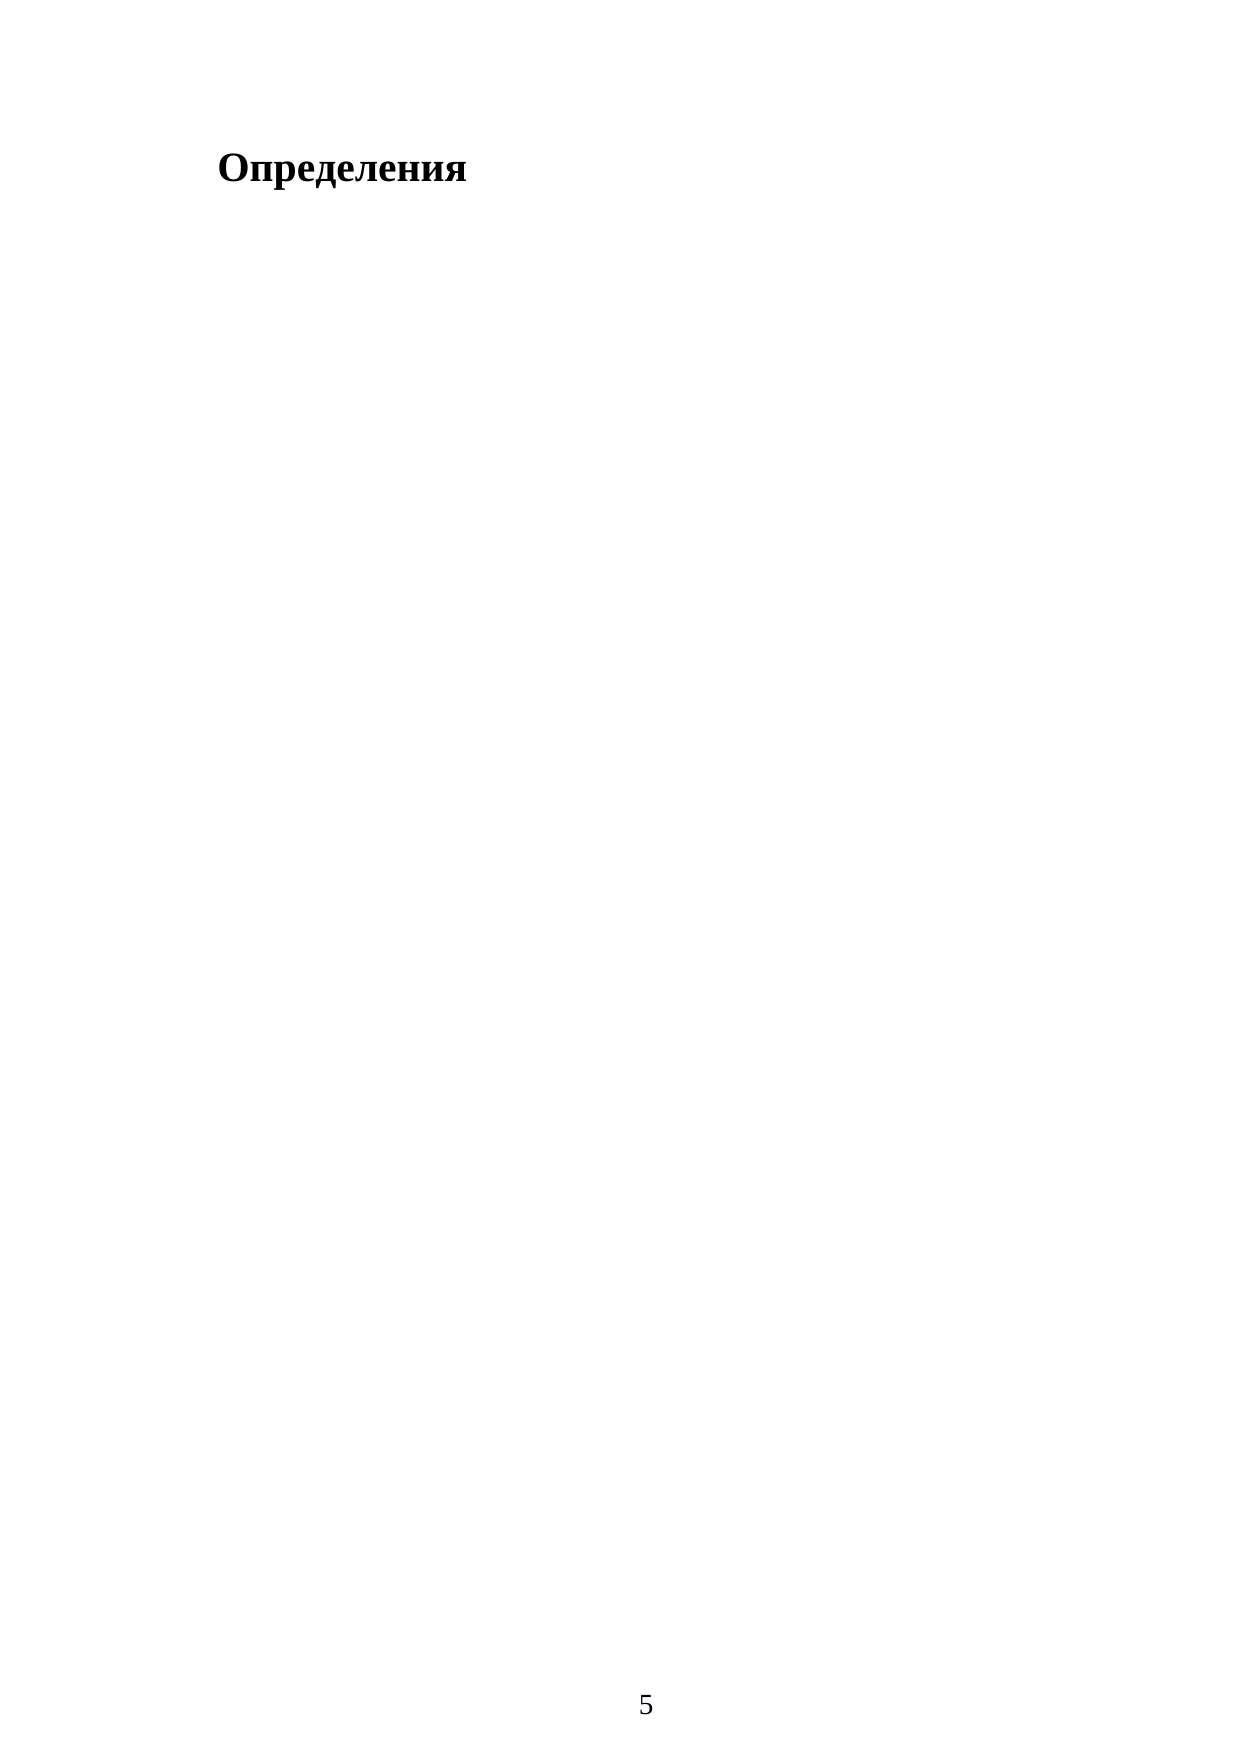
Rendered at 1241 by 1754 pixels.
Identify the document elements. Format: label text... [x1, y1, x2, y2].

subtitle Определения [150, 142, 1142, 190]
